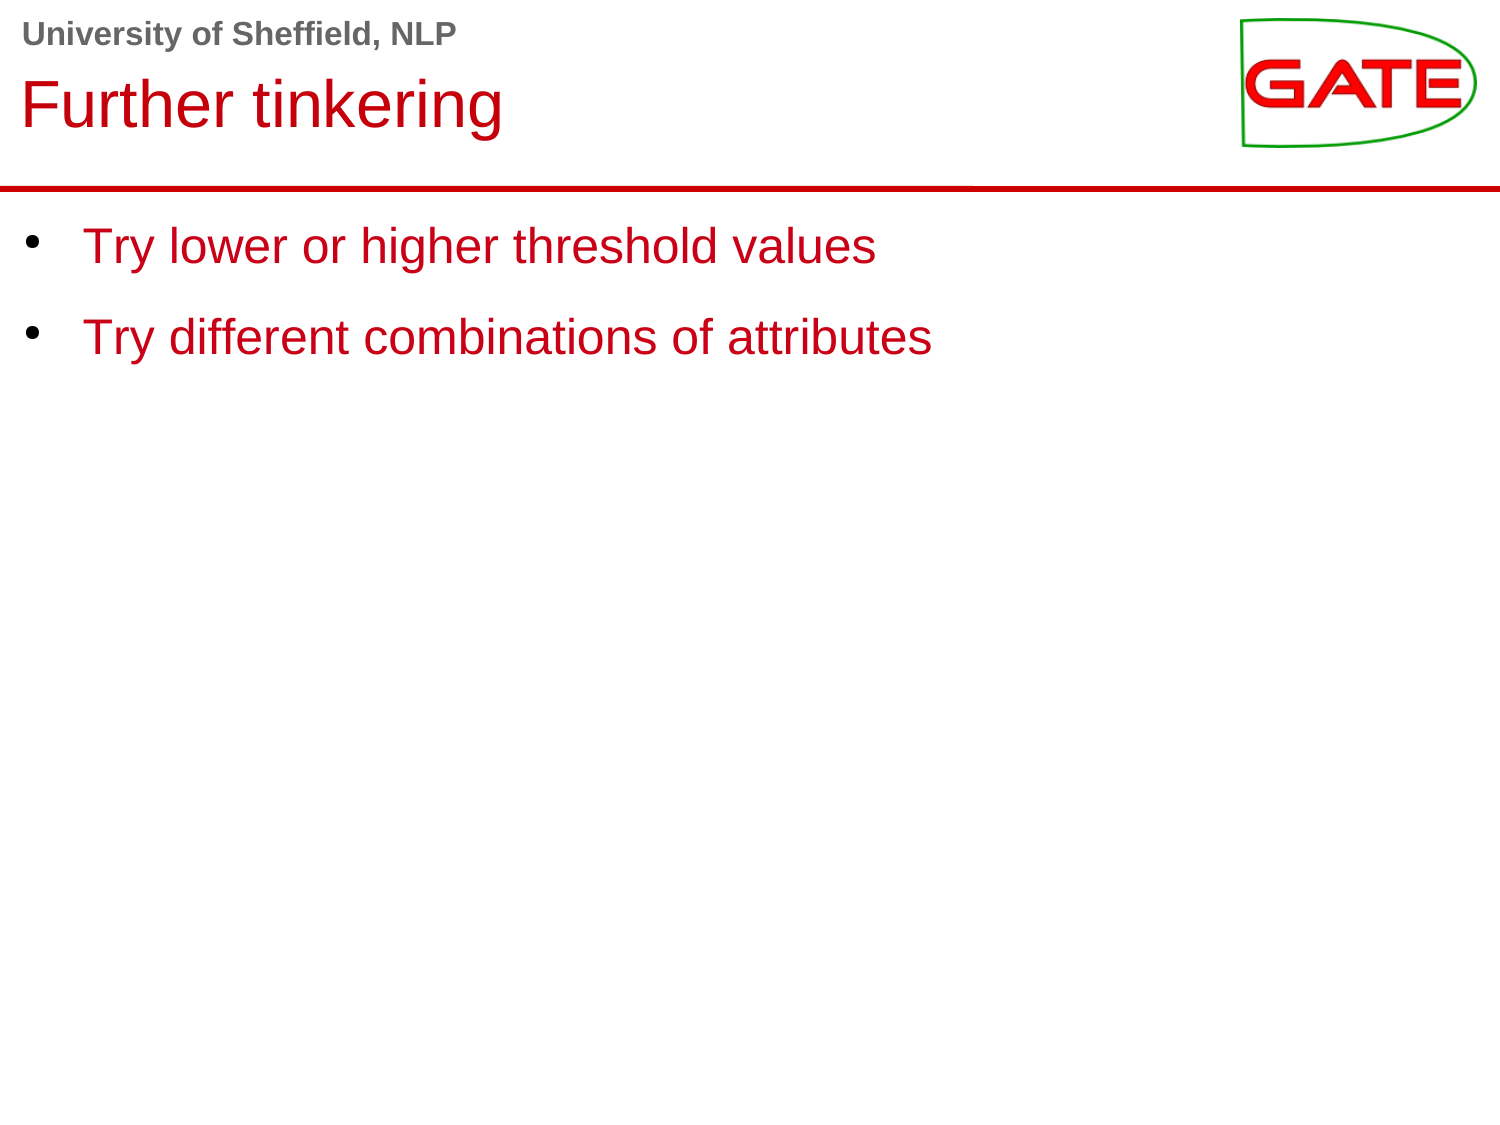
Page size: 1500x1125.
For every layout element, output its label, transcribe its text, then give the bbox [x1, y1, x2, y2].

list Try lower or higher threshold values Try different combinations of attributes [23, 212, 1477, 1063]
title Further tinkering [20, 45, 1240, 166]
picture [1240, 18, 1477, 148]
